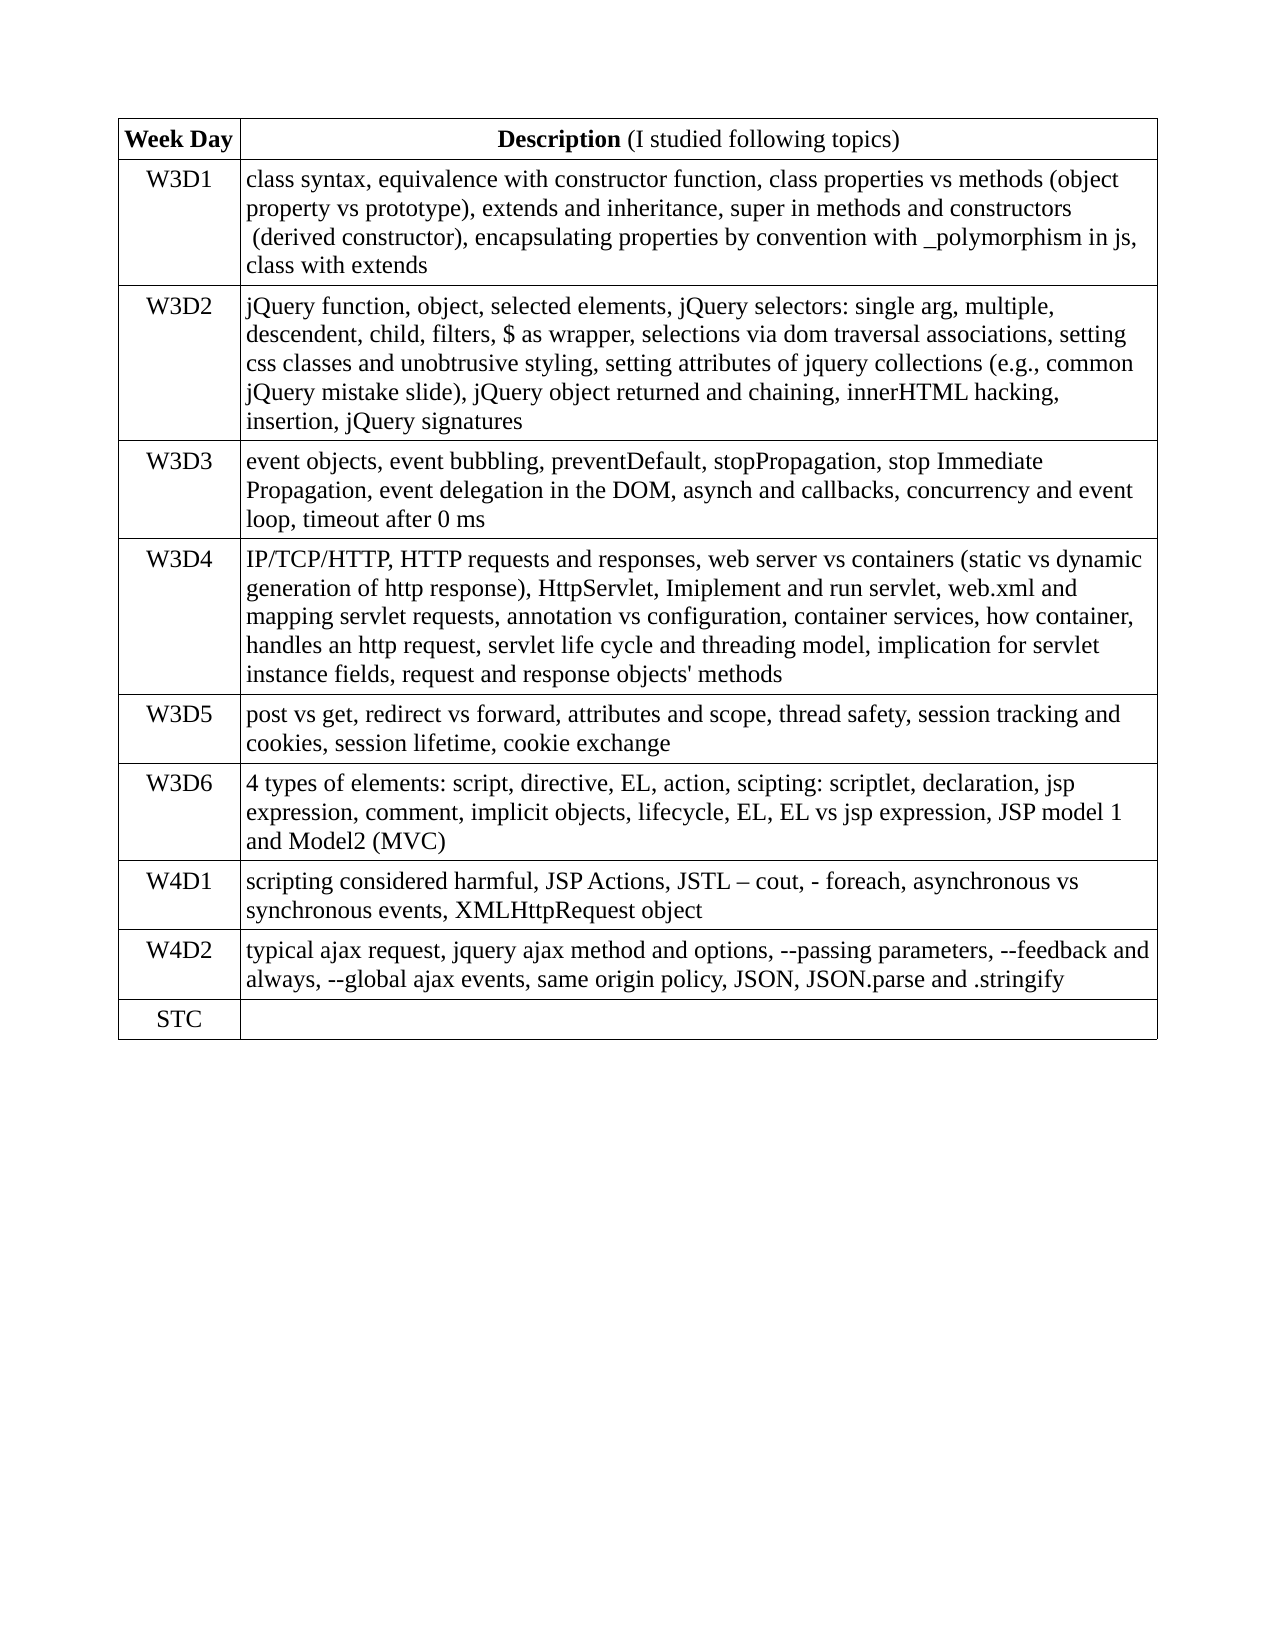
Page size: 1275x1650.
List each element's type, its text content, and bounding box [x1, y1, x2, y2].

table_cell jQuery function, object, selected elements, jQuery selectors: single arg, multiple, descendent, child, filters, $ as wrapper, selections via dom traversal associations, setting css classes and unobtrusive styling, setting attributes of jquery collections (e.g., common jQuery mistake slide), jQuery object returned and chaining, innerHTML hacking, insertion, jQuery signatures [241, 286, 1157, 440]
table_cell W3D3 [119, 441, 240, 538]
table_cell W3D5 [119, 695, 240, 762]
table_cell STC [119, 1000, 240, 1039]
table_header Description (I studied following topics) [241, 119, 1157, 158]
table_cell post vs get, redirect vs forward, attributes and scope, thread safety, session tracking and cookies, session lifetime, cookie exchange [241, 695, 1157, 762]
table_cell scripting considered harmful, JSP Actions, JSTL – cout, - foreach, asynchronous vs synchronous events, XMLHttpRequest object [241, 861, 1157, 929]
table_header Week Day [119, 119, 240, 158]
table_cell W3D2 [119, 286, 240, 440]
table_cell class syntax, equivalence with constructor function, class properties vs methods (object property vs prototype), extends and inheritance, super in methods and constructors (derived constructor), encapsulating properties by convention with _polymorphism in js, class with extends [241, 160, 1157, 285]
table_cell W4D2 [119, 930, 240, 998]
table_cell typical ajax request, jquery ajax method and options, --passing parameters, --feedback and always, --global ajax events, same origin policy, JSON, JSON.parse and .stringify [241, 930, 1157, 998]
table_cell W3D6 [119, 764, 240, 860]
table_cell W3D1 [119, 160, 240, 285]
table_cell W3D4 [119, 539, 240, 693]
table_cell W4D1 [119, 861, 240, 929]
table_cell 4 types of elements: script, directive, EL, action, scipting: scriptlet, declaration, jsp expression, comment, implicit objects, lifecycle, EL, EL vs jsp expression, JSP model 1 and Model2 (MVC) [241, 764, 1157, 860]
table_cell [241, 1000, 1157, 1039]
table_cell event objects, event bubbling, preventDefault, stopPropagation, stop Immediate Propagation, event delegation in the DOM, asynch and callbacks, concurrency and event loop, timeout after 0 ms [241, 441, 1157, 538]
table_cell IP/TCP/HTTP, HTTP requests and responses, web server vs containers (static vs dynamic generation of http response), HttpServlet, Imiplement and run servlet, web.xml and mapping servlet requests, annotation vs configuration, container services, how container, handles an http request, servlet life cycle and threading model, implication for servlet instance fields, request and response objects' methods [241, 539, 1157, 693]
